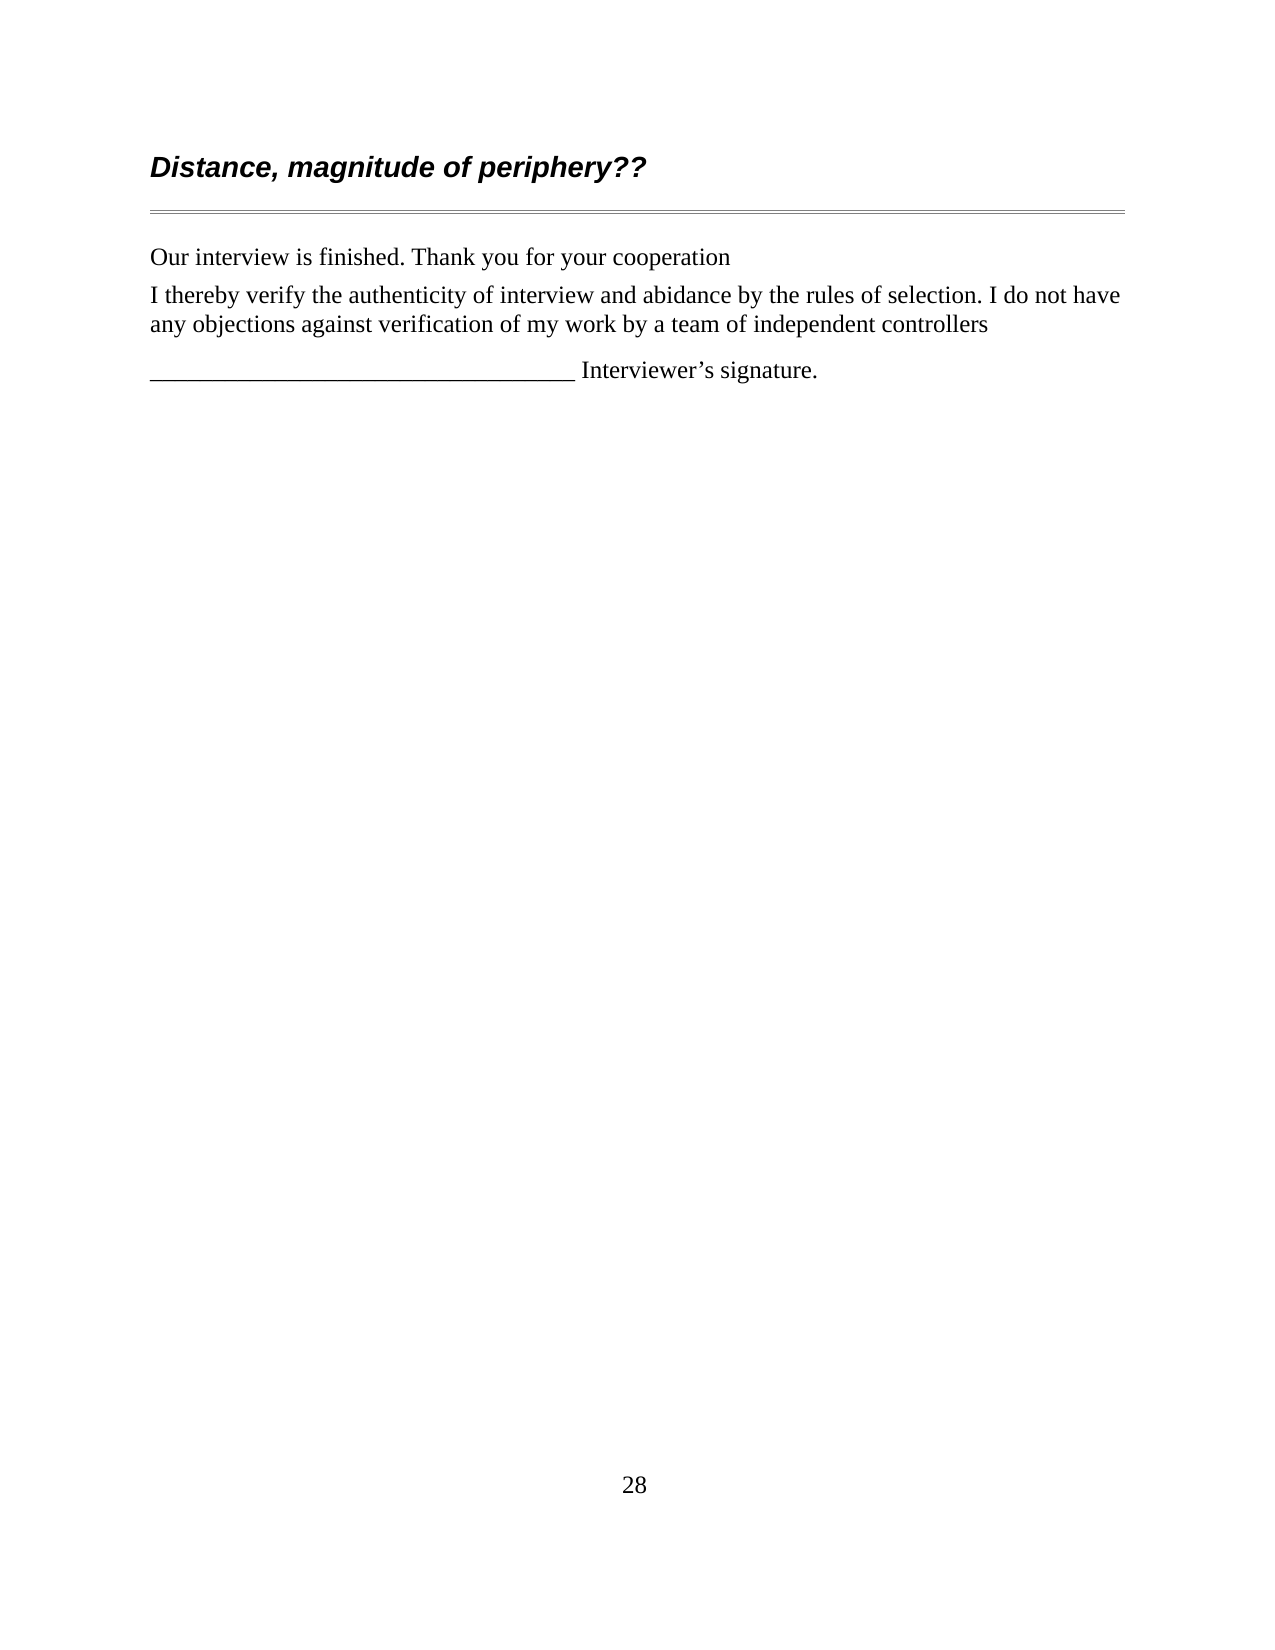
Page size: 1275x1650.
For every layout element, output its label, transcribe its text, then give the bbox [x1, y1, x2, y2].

text __________________________________ Interviewer’s signature. [150, 355, 1125, 384]
subtitle Distance, magnitude of periphery?? [150, 150, 1125, 183]
text Our interview is finished. Thank you for your cooperation [150, 242, 1125, 271]
text I thereby verify the authenticity of interview and abidance by the rules of selection. I do not have any objections against verification of my work by a team of independent controllers [150, 280, 1125, 337]
